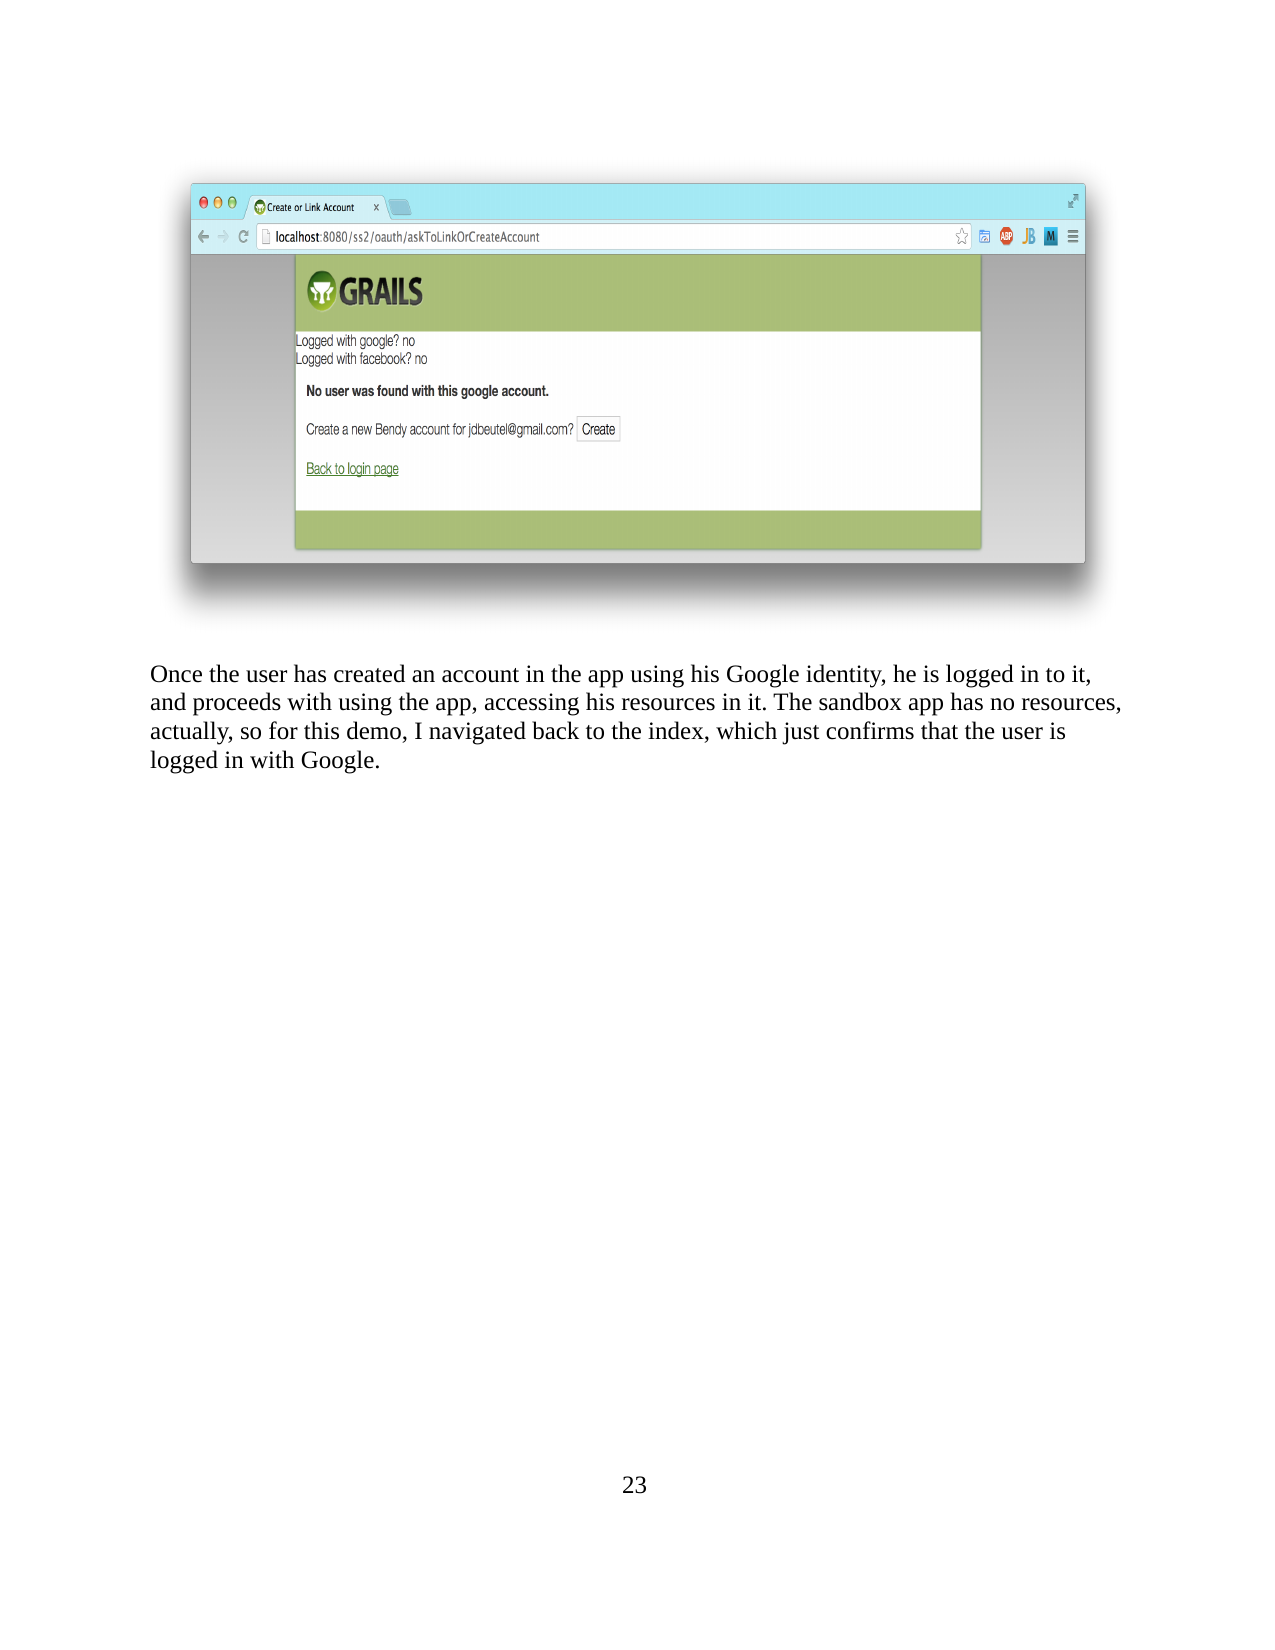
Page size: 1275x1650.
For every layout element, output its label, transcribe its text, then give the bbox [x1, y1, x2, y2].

picture [150, 150, 1125, 641]
text Once the user has created an account in the app using his Google identity, he is logged in to it, and proceeds with using the app, accessing his resources in it. The sandbox app has no resources, actually, so for this demo, I navigated back to the index, which just confirms that the user is logged in with Google. [150, 659, 1125, 774]
